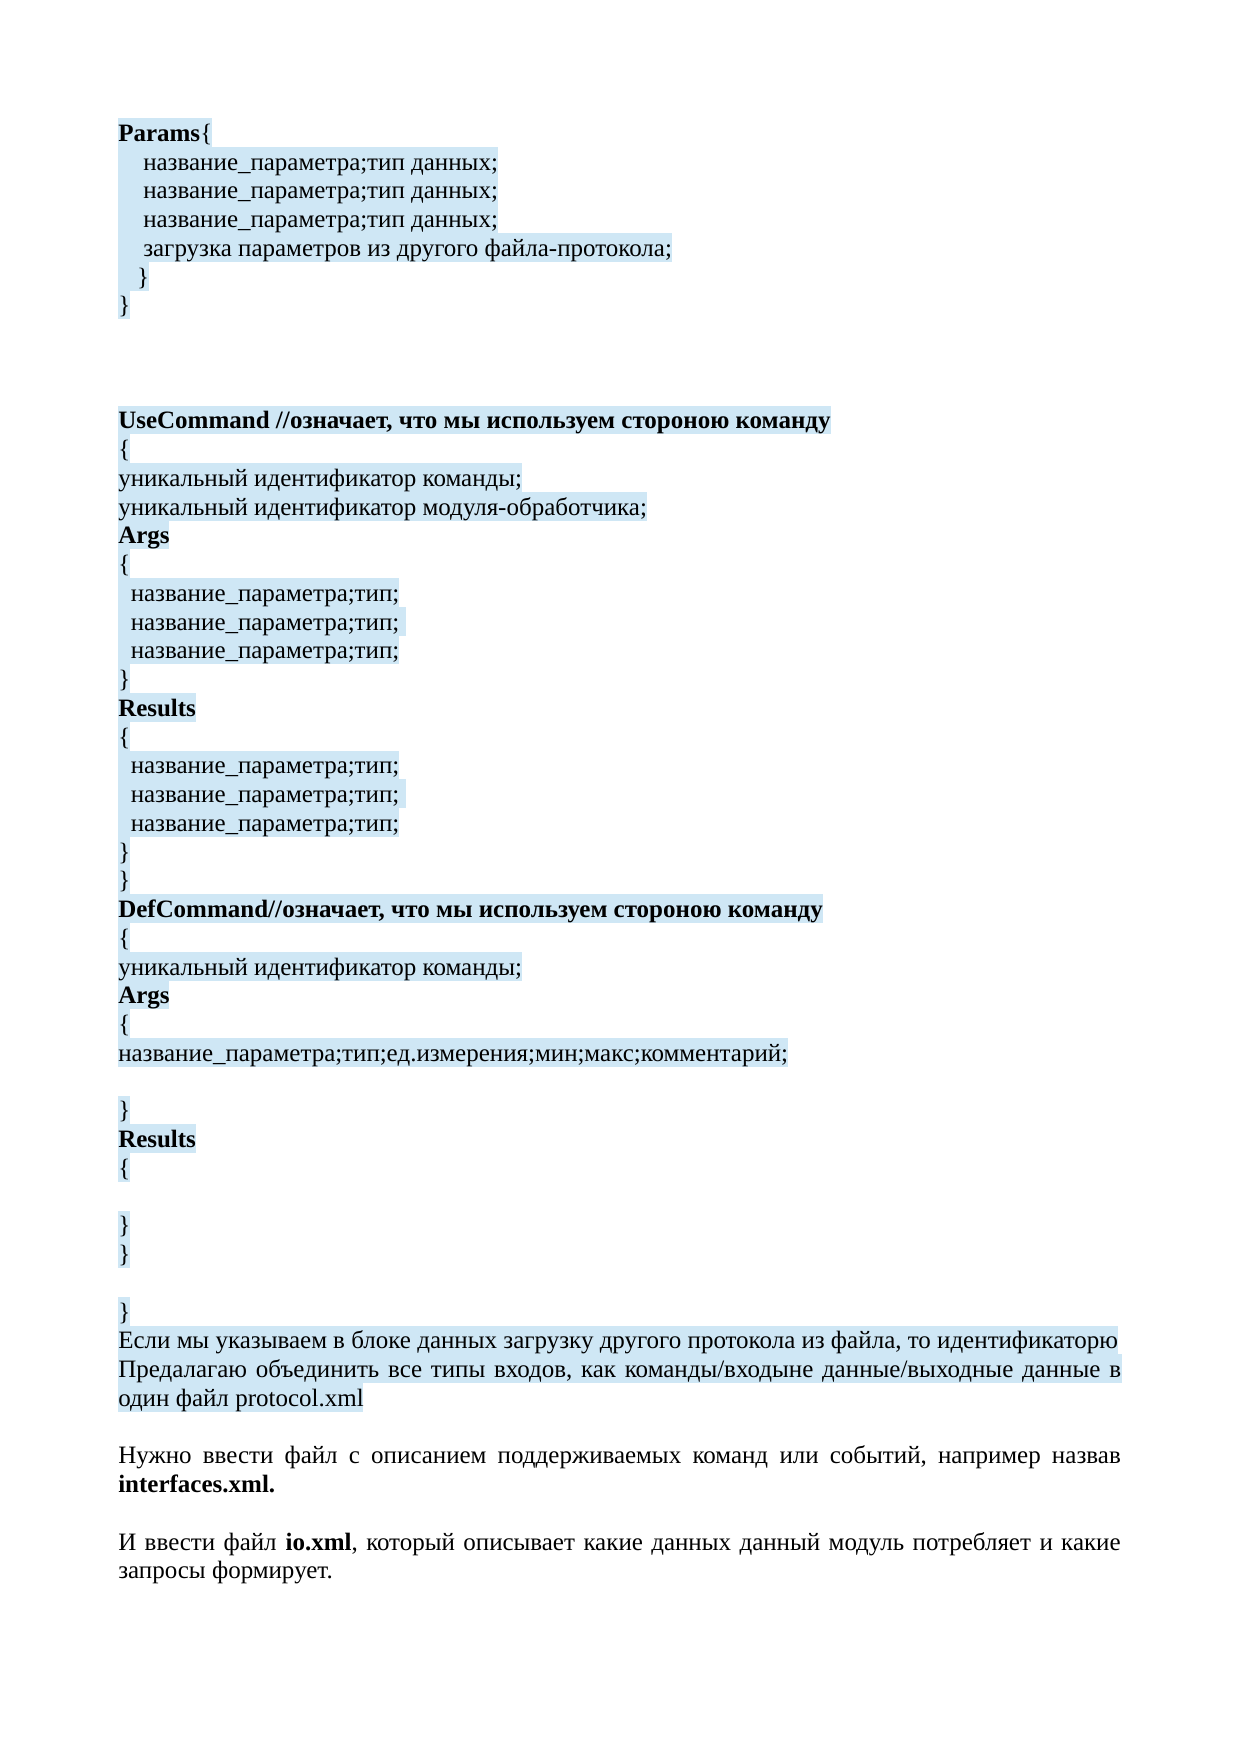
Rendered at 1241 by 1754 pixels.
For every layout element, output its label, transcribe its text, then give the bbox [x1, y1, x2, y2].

text { [118, 1009, 1122, 1038]
text название_параметра;тип; [118, 636, 1122, 664]
text уникальный идентификатор команды; [118, 952, 1122, 981]
text Если мы указываем в блоке данных загрузку другого протокола из файла, то идентификаторю [118, 1326, 1122, 1354]
text название_параметра;тип данных; [118, 176, 1122, 204]
text название_параметра;тип; [118, 607, 1122, 636]
text загрузка параметров из другого файла-протокола; [118, 233, 1122, 262]
text название_параметра;тип; [118, 779, 1122, 808]
text } [118, 1096, 1122, 1124]
text Args [118, 981, 1122, 1009]
text Params{ [118, 118, 1122, 147]
text уникальный идентификатор команды; [118, 463, 1122, 492]
text DefCommand//означает, что мы используем стороною команду [118, 894, 1122, 923]
text уникальный идентификатор модуля-обработчика; [118, 492, 1122, 521]
text { [118, 722, 1122, 751]
text } [118, 837, 1122, 866]
text } [118, 262, 1122, 291]
text { [118, 1153, 1122, 1182]
text } [118, 1239, 1122, 1268]
text название_параметра;тип; [118, 578, 1122, 607]
text Args [118, 521, 1122, 549]
text UseCommand //означает, что мы используем стороною команду [118, 406, 1122, 434]
text { [118, 434, 1122, 463]
text { [118, 549, 1122, 578]
text название_параметра;тип данных; [118, 147, 1122, 176]
text Нужно ввести файл с описанием поддерживаемых команд или событий, например назвав interfaces.xml. [118, 1441, 1122, 1498]
text } [118, 1297, 1122, 1326]
text название_параметра;тип;ед.измерения;мин;макс;комментарий; [118, 1038, 1122, 1067]
text } [118, 1211, 1122, 1239]
text Results [118, 693, 1122, 722]
text { [118, 923, 1122, 952]
text } [118, 866, 1122, 894]
text название_параметра;тип данных; [118, 204, 1122, 233]
text И ввести файл io.xml, который описывает какие данных данный модуль потребляет и какие запросы формирует. [118, 1527, 1122, 1584]
text Предалагаю объединить все типы входов, как команды/входыне данные/выходные данные в один файл protocol.xml [118, 1354, 1122, 1412]
text } [118, 664, 1122, 693]
text Results [118, 1124, 1122, 1153]
text } [118, 291, 1122, 319]
text название_параметра;тип; [118, 808, 1122, 837]
text название_параметра;тип; [118, 751, 1122, 779]
